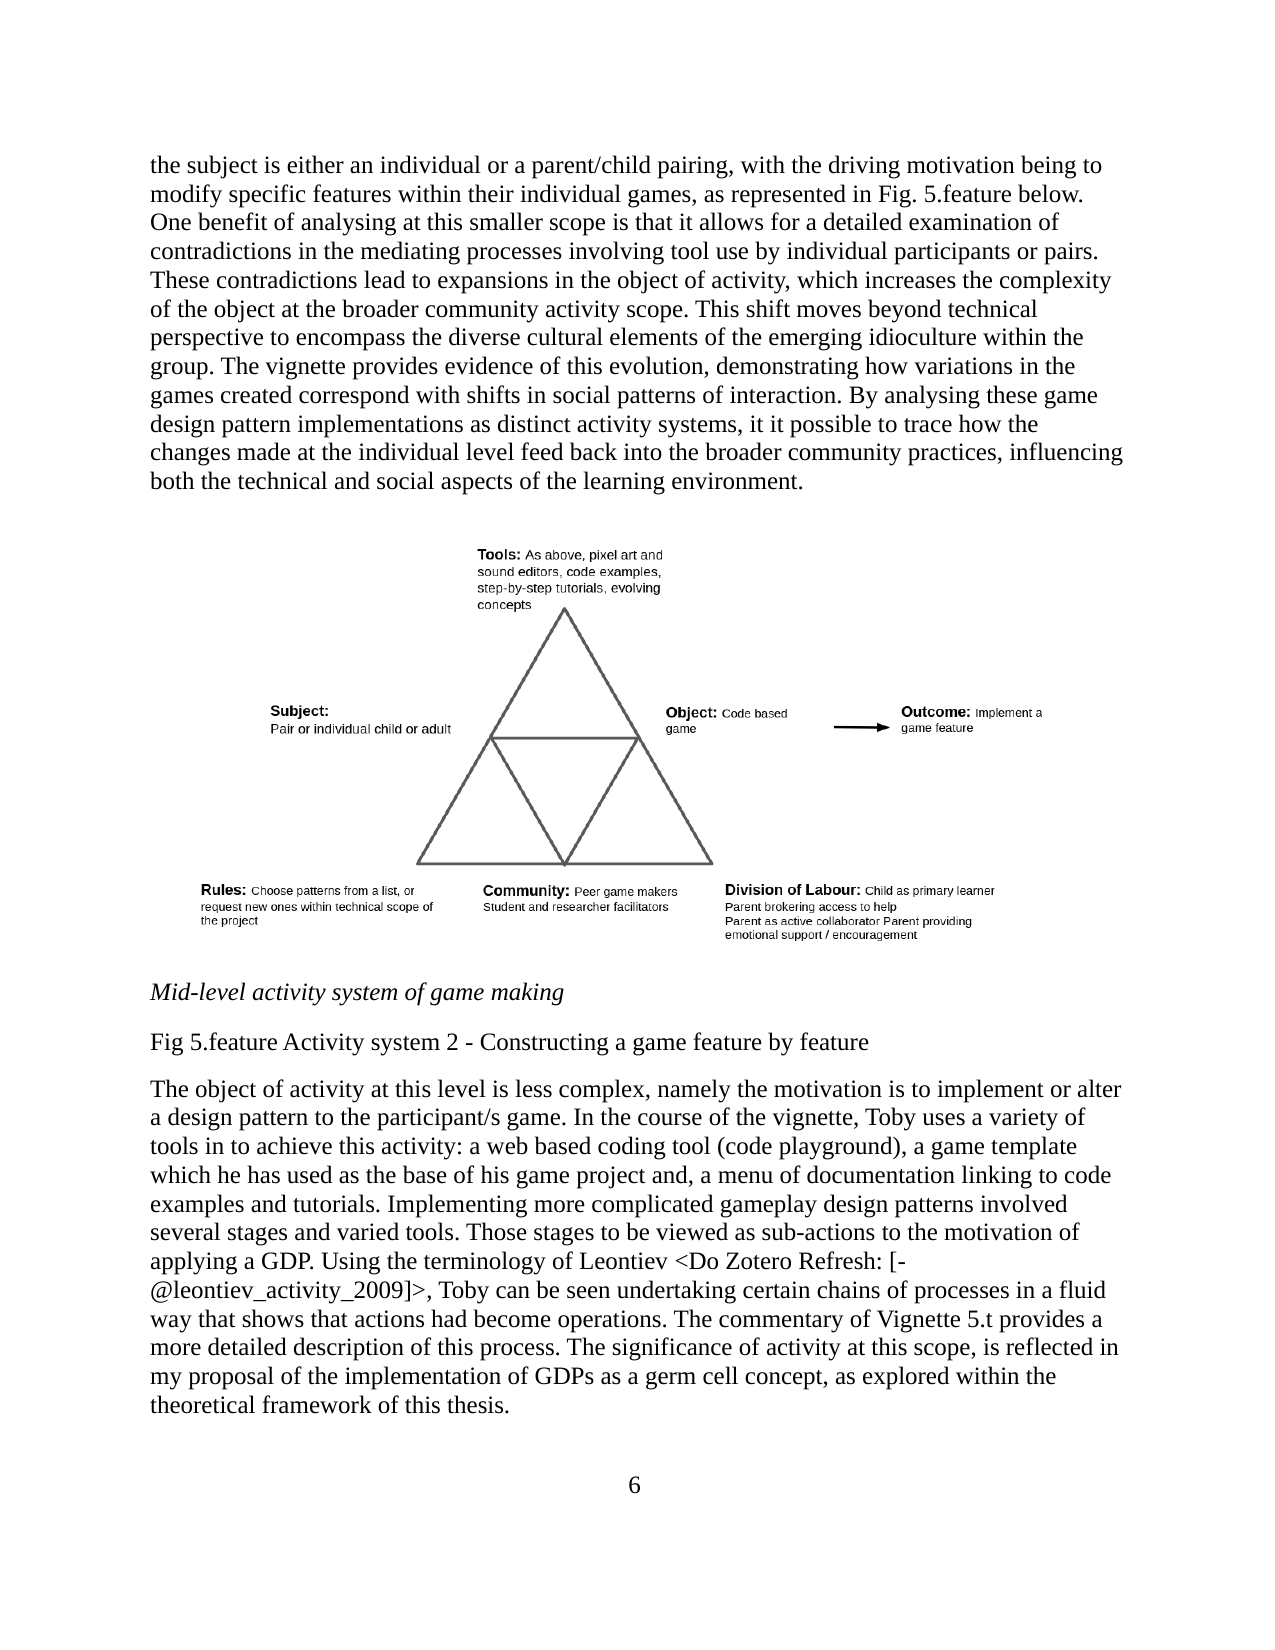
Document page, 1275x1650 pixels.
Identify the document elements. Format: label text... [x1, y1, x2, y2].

picture [150, 503, 1077, 965]
text the subject is either an individual or a parent/child pairing, with the driving motivation being to modify specific features within their individual games, as represented in Fig. 5.feature below. One benefit of analysing at this smaller scope is that it allows for a detailed examination of contradictions in the mediating processes involving tool use by individual participants or pairs. These contradictions lead to expansions in the object of activity, which increases the complexity of the object at the broader community activity scope. This shift moves beyond technical perspective to encompass the diverse cultural elements of the emerging idioculture within the group. The vignette provides evidence of this evolution, demonstrating how variations in the games created correspond with shifts in social patterns of interaction. By analysing these game design pattern implementations as distinct activity systems, it it possible to trace how the changes made at the individual level feed back into the broader community practices, influencing both the technical and social aspects of the learning environment. [150, 150, 1125, 495]
text Fig 5.feature Activity system 2 - Constructing a game feature by feature [150, 1027, 1125, 1056]
text The object of activity at this level is less complex, namely the motivation is to implement or alter a design pattern to the participant/s game. In the course of the vignette, Toby uses a variety of tools in to achieve this activity: a web based coding tool (code playground), a game template which he has used as the base of his game project and, a menu of documentation linking to code examples and tutorials. Implementing more complicated gameplay design patterns involved several stages and varied tools. Those stages to be viewed as sub-actions to the motivation of applying a GDP. Using the terminology of Leontiev <Do Zotero Refresh: [-@leontiev_activity_2009]>, Toby can be seen undertaking certain chains of processes in a fluid way that shows that actions had become operations. The commentary of Vignette 5.t provides a more detailed description of this process. The significance of activity at this scope, is reflected in my proposal of the implementation of GDPs as a germ cell concept, as explored within the theoretical framework of this thesis. [150, 1074, 1125, 1419]
text Mid-level activity system of game making [150, 977, 1125, 1006]
